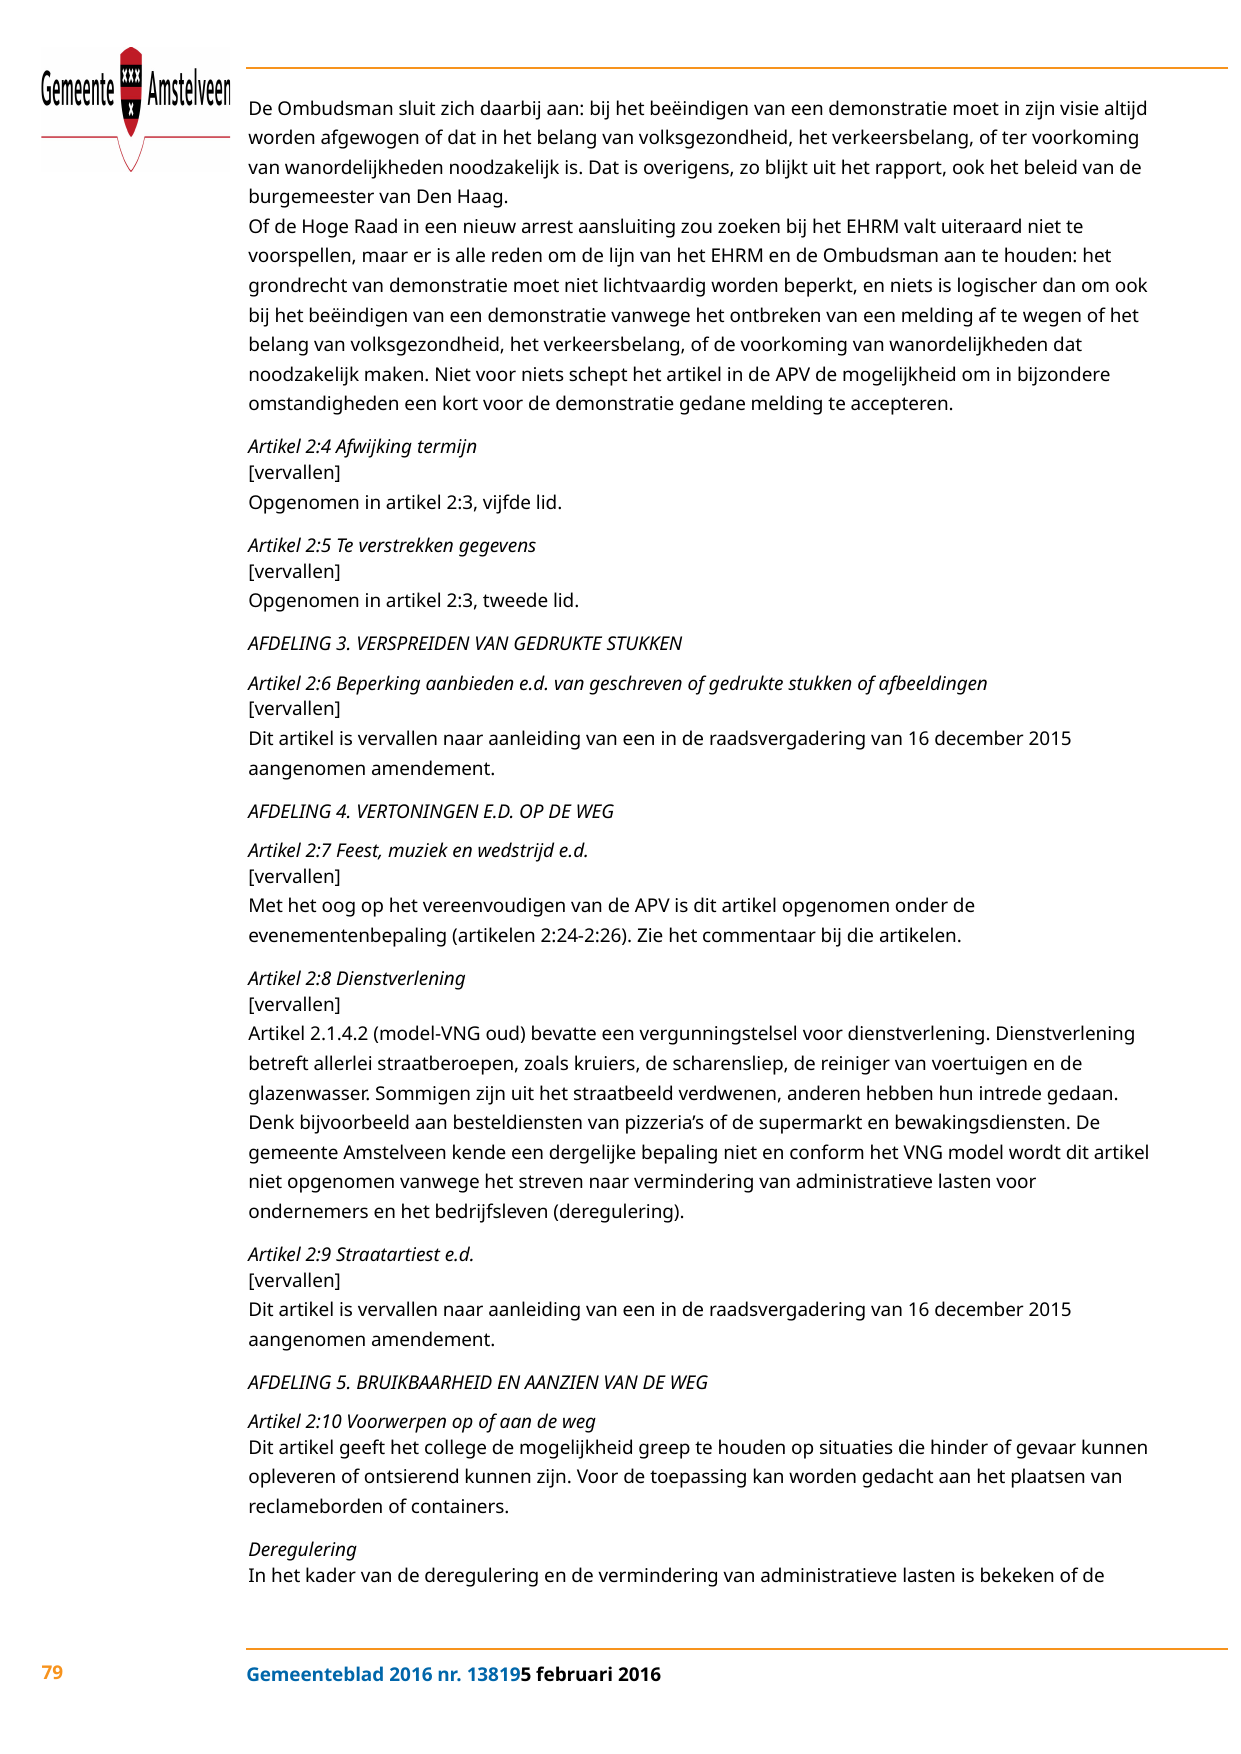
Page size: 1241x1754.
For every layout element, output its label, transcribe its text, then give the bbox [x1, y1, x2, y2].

text [vervallen] [248, 696, 1152, 721]
text Deregulering [248, 1536, 1152, 1562]
text [vervallen] [248, 863, 1152, 889]
text Dit artikel is vervallen naar aanleiding van een in de raadsvergadering van 16 december 2015 aangenomen amendement. [248, 1296, 1152, 1352]
text Dit artikel geeft het college de mogelijkheid greep te houden op situaties die hinder of gevaar kunnen opleveren of ontsierend kunnen zijn. Voor de toepassing kan worden gedacht aan het plaatsen van reclameborden of containers. [248, 1434, 1152, 1519]
text AFDELING 5. BRUIKBAARHEID EN AANZIEN VAN DE WEG [248, 1369, 1152, 1395]
text Of de Hoge Raad in een nieuw arrest aansluiting zou zoeken bij het EHRM valt uiteraard niet te voorspellen, maar er is alle reden om de lijn van het EHRM en de Ombudsman aan te houden: het grondrecht van demonstratie moet niet lichtvaardig worden beperkt, en niets is logischer dan om ook bij het beëindigen van een demonstratie vanwege het ontbreken van een melding af te wegen of het belang van volksgezondheid, het verkeersbelang, of de voorkoming van wanordelijkheden dat noodzakelijk maken. Niet voor niets schept het artikel in de APV de mogelijkheid om in bijzondere omstandigheden een kort voor de demonstratie gedane melding te accepteren. [248, 213, 1152, 416]
text AFDELING 4. VERTONINGEN E.D. OP DE WEG [248, 798, 1152, 824]
text [vervallen] [248, 558, 1152, 584]
text Artikel 2:8 Dienstverlening [248, 965, 1152, 991]
text Artikel 2:4 Afwijking termijn [248, 434, 1152, 459]
text De Ombudsman sluit zich daarbij aan: bij het beëindigen van een demonstratie moet in zijn visie altijd worden afgewogen of dat in het belang van volksgezondheid, het verkeersbelang, of ter voorkoming van wanordelijkheden noodzakelijk is. Dat is overigens, zo blijkt uit het rapport, ook het beleid van de burgemeester van Den Haag. [248, 95, 1152, 209]
text Artikel 2:6 Beperking aanbieden e.d. van geschreven of gedrukte stukken of afbeeldingen [248, 670, 1152, 696]
text AFDELING 3. VERSPREIDEN VAN GEDRUKTE STUKKEN [248, 631, 1152, 656]
text Opgenomen in artikel 2:3, vijfde lid. [248, 489, 1152, 515]
text [vervallen] [248, 459, 1152, 485]
text Artikel 2:5 Te verstrekken gegevens [248, 532, 1152, 558]
text Met het oog op het vereenvoudigen van de APV is dit artikel opgenomen onder de evenementenbepaling (artikelen 2:24-2:26). Zie het commentaar bij die artikelen. [248, 892, 1152, 948]
text Dit artikel is vervallen naar aanleiding van een in de raadsvergadering van 16 december 2015 aangenomen amendement. [248, 725, 1152, 781]
text [vervallen] [248, 1267, 1152, 1293]
text Artikel 2.1.4.2 (model-VNG oud) bevatte een vergunningstelsel voor dienstverlening. Dienstverlening betreft allerlei straatberoepen, zoals kruiers, de scharensliep, de reiniger van voertuigen en de glazenwasser. Sommigen zijn uit het straatbeeld verdwenen, anderen hebben hun intrede gedaan. Denk bijvoorbeeld aan besteldiensten van pizzeria’s of de supermarkt en bewakingsdiensten. De gemeente Amstelveen kende een dergelijke bepaling niet en conform het VNG model wordt dit artikel niet opgenomen vanwege het streven naar vermindering van administratieve lasten voor ondernemers en het bedrijfsleven (deregulering). [248, 1021, 1152, 1224]
text Artikel 2:7 Feest, muziek en wedstrijd e.d. [248, 837, 1152, 863]
text [vervallen] [248, 991, 1152, 1017]
text Opgenomen in artikel 2:3, tweede lid. [248, 587, 1152, 613]
picture [41, 47, 231, 172]
text In het kader van de deregulering en de vermindering van administratieve lasten is bekeken of de [248, 1562, 1152, 1588]
text Artikel 2:10 Voorwerpen op of aan de weg [248, 1408, 1152, 1434]
text Artikel 2:9 Straatartiest e.d. [248, 1241, 1152, 1267]
